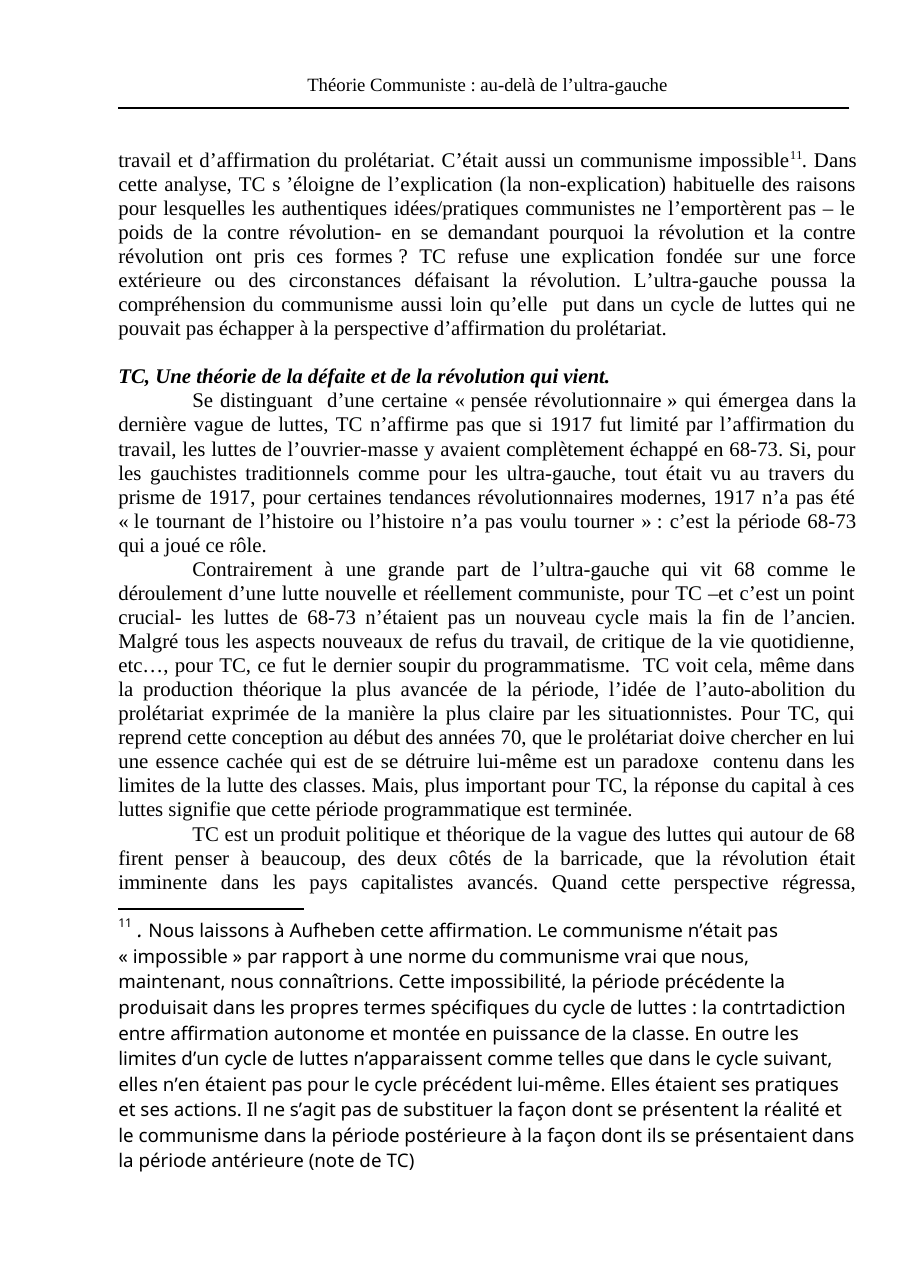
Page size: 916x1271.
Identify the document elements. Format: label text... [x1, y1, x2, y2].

text Se distinguant d’une certaine « pensée révolutionnaire » qui émergea dans la dernière vague de luttes, TC n’affirme pas que si 1917 fut limité par l’affirmation du travail, les luttes de l’ouvrier-masse y avaient complètement échappé en 68-73. Si, pour les gauchistes traditionnels comme pour les ultra-gauche, tout était vu au travers du prisme de 1917, pour certaines tendances révolutionnaires modernes, 1917 n’a pas été « le tournant de l’histoire ou l’histoire n’a pas voulu tourner » : c’est la période 68-73 qui a joué ce rôle. [118, 388, 856, 557]
text Contrairement à une grande part de l’ultra-gauche qui vit 68 comme le déroulement d’une lutte nouvelle et réellement communiste, pour TC –et c’est un point crucial- les luttes de 68-73 n’étaient pas un nouveau cycle mais la fin de l’ancien. Malgré tous les aspects nouveaux de refus du travail, de critique de la vie quotidienne, etc…, pour TC, ce fut le dernier soupir du programmatisme. TC voit cela, même dans la production théorique la plus avancée de la période, l’idée de l’auto-abolition du prolétariat exprimée de la manière la plus claire par les situationnistes. Pour TC, qui reprend cette conception au début des années 70, que le prolétariat doive chercher en lui une essence cachée qui est de se détruire lui-même est un paradoxe contenu dans les limites de la lutte des classes. Mais, plus important pour TC, la réponse du capital à ces luttes signifie que cette période programmatique est terminée. [118, 557, 856, 821]
subtitle TC, Une théorie de la défaite et de la révolution qui vient. [118, 364, 856, 388]
text travail et d’affirmation du prolétariat. C’était aussi un communisme impossible. Dans cette analyse, TC s ’éloigne de l’explication (la non-explication) habituelle des raisons pour lesquelles les authentiques idées/pratiques communistes ne l’emportèrent pas – le poids de la contre révolution- en se demandant pourquoi la révolution et la contre révolution ont pris ces formes ? TC refuse une explication fondée sur une force extérieure ou des circonstances défaisant la révolution. L’ultra-gauche poussa la compréhension du communisme aussi loin qu’elle put dans un cycle de luttes qui ne pouvait pas échapper à la perspective d’affirmation du prolétariat. [118, 148, 856, 340]
text . Nous laissons à Aufheben cette affirmation. Le communisme n’était pas « impossible » par rapport à une norme du communisme vrai que nous, maintenant, nous connaîtrions. Cette impossibilité, la période précédente la produisait dans les propres termes spécifiques du cycle de luttes : la contrtadiction entre affirmation autonome et montée en puissance de la classe. En outre les limites d’un cycle de luttes n’apparaissent comme telles que dans le cycle suivant, elles n’en étaient pas pour le cycle précédent lui-même. Elles étaient ses pratiques et ses actions. Il ne s’agit pas de substituer la façon dont se présentent la réalité et le communisme dans la période postérieure à la façon dont ils se présentaient dans la période antérieure (note de TC) [118, 915, 856, 1173]
text TC est un produit politique et théorique de la vague des luttes qui autour de 68 firent penser à beaucoup, des deux côtés de la barricade, que la révolution était imminente dans les pays capitalistes avancés. Quand cette perspective régressa, [118, 821, 856, 894]
